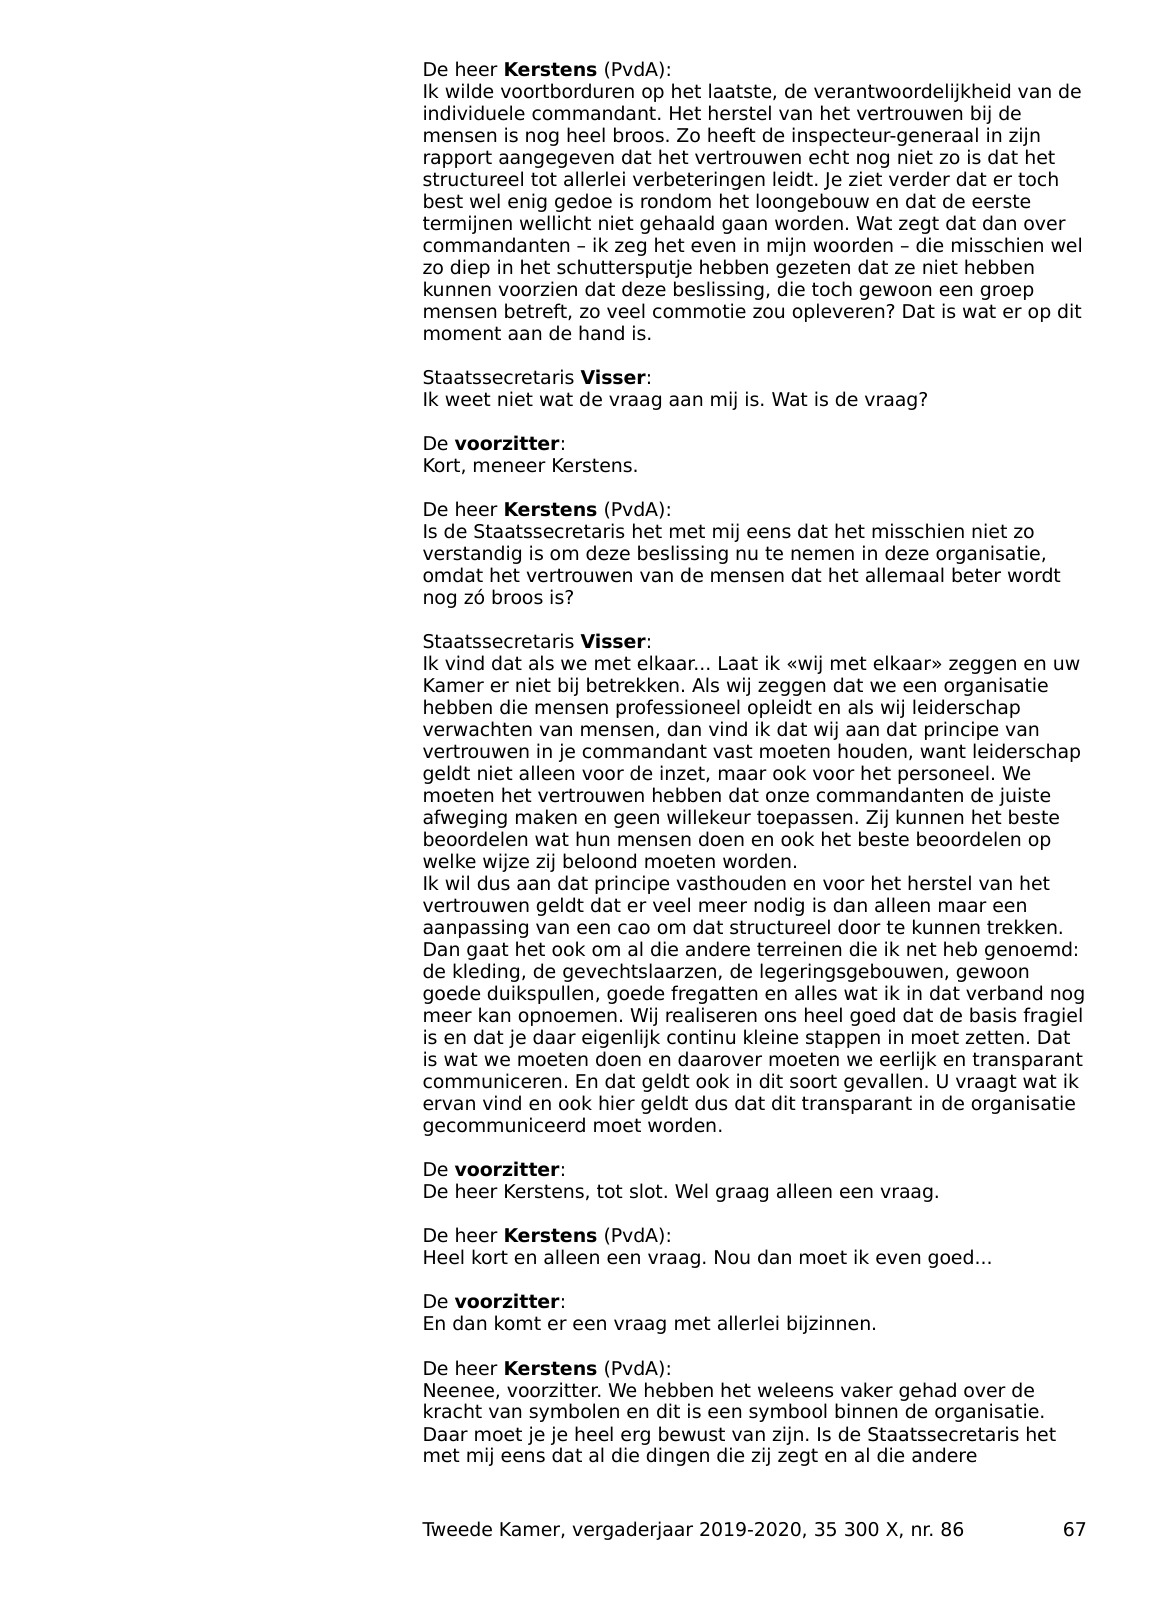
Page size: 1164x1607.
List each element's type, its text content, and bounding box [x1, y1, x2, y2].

text De heer Kerstens, tot slot. Wel graag alleen een vraag. [422, 1181, 1087, 1203]
text De heer Kerstens (PvdA): [422, 1357, 1087, 1379]
text Ik wilde voortborduren op het laatste, de verantwoordelijkheid van de individuele commandant. Het herstel van het vertrouwen bij de mensen is nog heel broos. Zo heeft de inspecteur-generaal in zijn rapport aangegeven dat het vertrouwen echt nog niet zo is dat het structureel tot allerlei verbeteringen leidt. Je ziet verder dat er toch best wel enig gedoe is rondom het loongebouw en dat de eerste termijnen wellicht niet gehaald gaan worden. Wat zegt dat dan over commandanten – ik zeg het even in mijn woorden – die misschien wel zo diep in het schuttersputje hebben gezeten dat ze niet hebben kunnen voorzien dat deze beslissing, die toch gewoon een groep mensen betreft, zo veel commotie zou opleveren? Dat is wat er op dit moment aan de hand is. [422, 81, 1087, 345]
text Staatssecretaris Visser: [422, 367, 1087, 389]
text Kort, meneer Kerstens. [422, 455, 1087, 477]
text En dan komt er een vraag met allerlei bijzinnen. [422, 1313, 1087, 1335]
text De heer Kerstens (PvdA): [422, 59, 1087, 81]
text Neenee, voorzitter. We hebben het weleens vaker gehad over de kracht van symbolen en dit is een symbool binnen de organisatie. Daar moet je je heel erg bewust van zijn. Is de Staatssecretaris het met mij eens dat al die dingen die zij zegt en al die andere [422, 1379, 1087, 1467]
text Ik weet niet wat de vraag aan mij is. Wat is de vraag? [422, 389, 1087, 411]
text De voorzitter: [422, 1159, 1087, 1181]
text Ik vind dat als we met elkaar... Laat ik «wij met elkaar» zeggen en uw Kamer er niet bij betrekken. Als wij zeggen dat we een organisatie hebben die mensen professioneel opleidt en als wij leiderschap verwachten van mensen, dan vind ik dat wij aan dat principe van vertrouwen in je commandant vast moeten houden, want leiderschap geldt niet alleen voor de inzet, maar ook voor het personeel. We moeten het vertrouwen hebben dat onze commandanten de juiste afweging maken en geen willekeur toepassen. Zij kunnen het beste beoordelen wat hun mensen doen en ook het beste beoordelen op welke wijze zij beloond moeten worden. [422, 653, 1087, 873]
text Heel kort en alleen een vraag. Nou dan moet ik even goed... [422, 1247, 1087, 1269]
text De heer Kerstens (PvdA): [422, 1225, 1087, 1247]
text De voorzitter: [422, 1291, 1087, 1313]
text De heer Kerstens (PvdA): [422, 499, 1087, 521]
text De voorzitter: [422, 433, 1087, 455]
text Ik wil dus aan dat principe vasthouden en voor het herstel van het vertrouwen geldt dat er veel meer nodig is dan alleen maar een aanpassing van een cao om dat structureel door te kunnen trekken. Dan gaat het ook om al die andere terreinen die ik net heb genoemd: de kleding, de gevechtslaarzen, de legeringsgebouwen, gewoon goede duikspullen, goede fregatten en alles wat ik in dat verband nog meer kan opnoemen. Wij realiseren ons heel goed dat de basis fragiel is en dat je daar eigenlijk continu kleine stappen in moet zetten. Dat is wat we moeten doen en daarover moeten we eerlijk en transparant communiceren. En dat geldt ook in dit soort gevallen. U vraagt wat ik ervan vind en ook hier geldt dus dat dit transparant in de organisatie gecommuniceerd moet worden. [422, 873, 1087, 1137]
text Is de Staatssecretaris het met mij eens dat het misschien niet zo verstandig is om deze beslissing nu te nemen in deze organisatie, omdat het vertrouwen van de mensen dat het allemaal beter wordt nog zó broos is? [422, 521, 1087, 609]
text Staatssecretaris Visser: [422, 631, 1087, 653]
